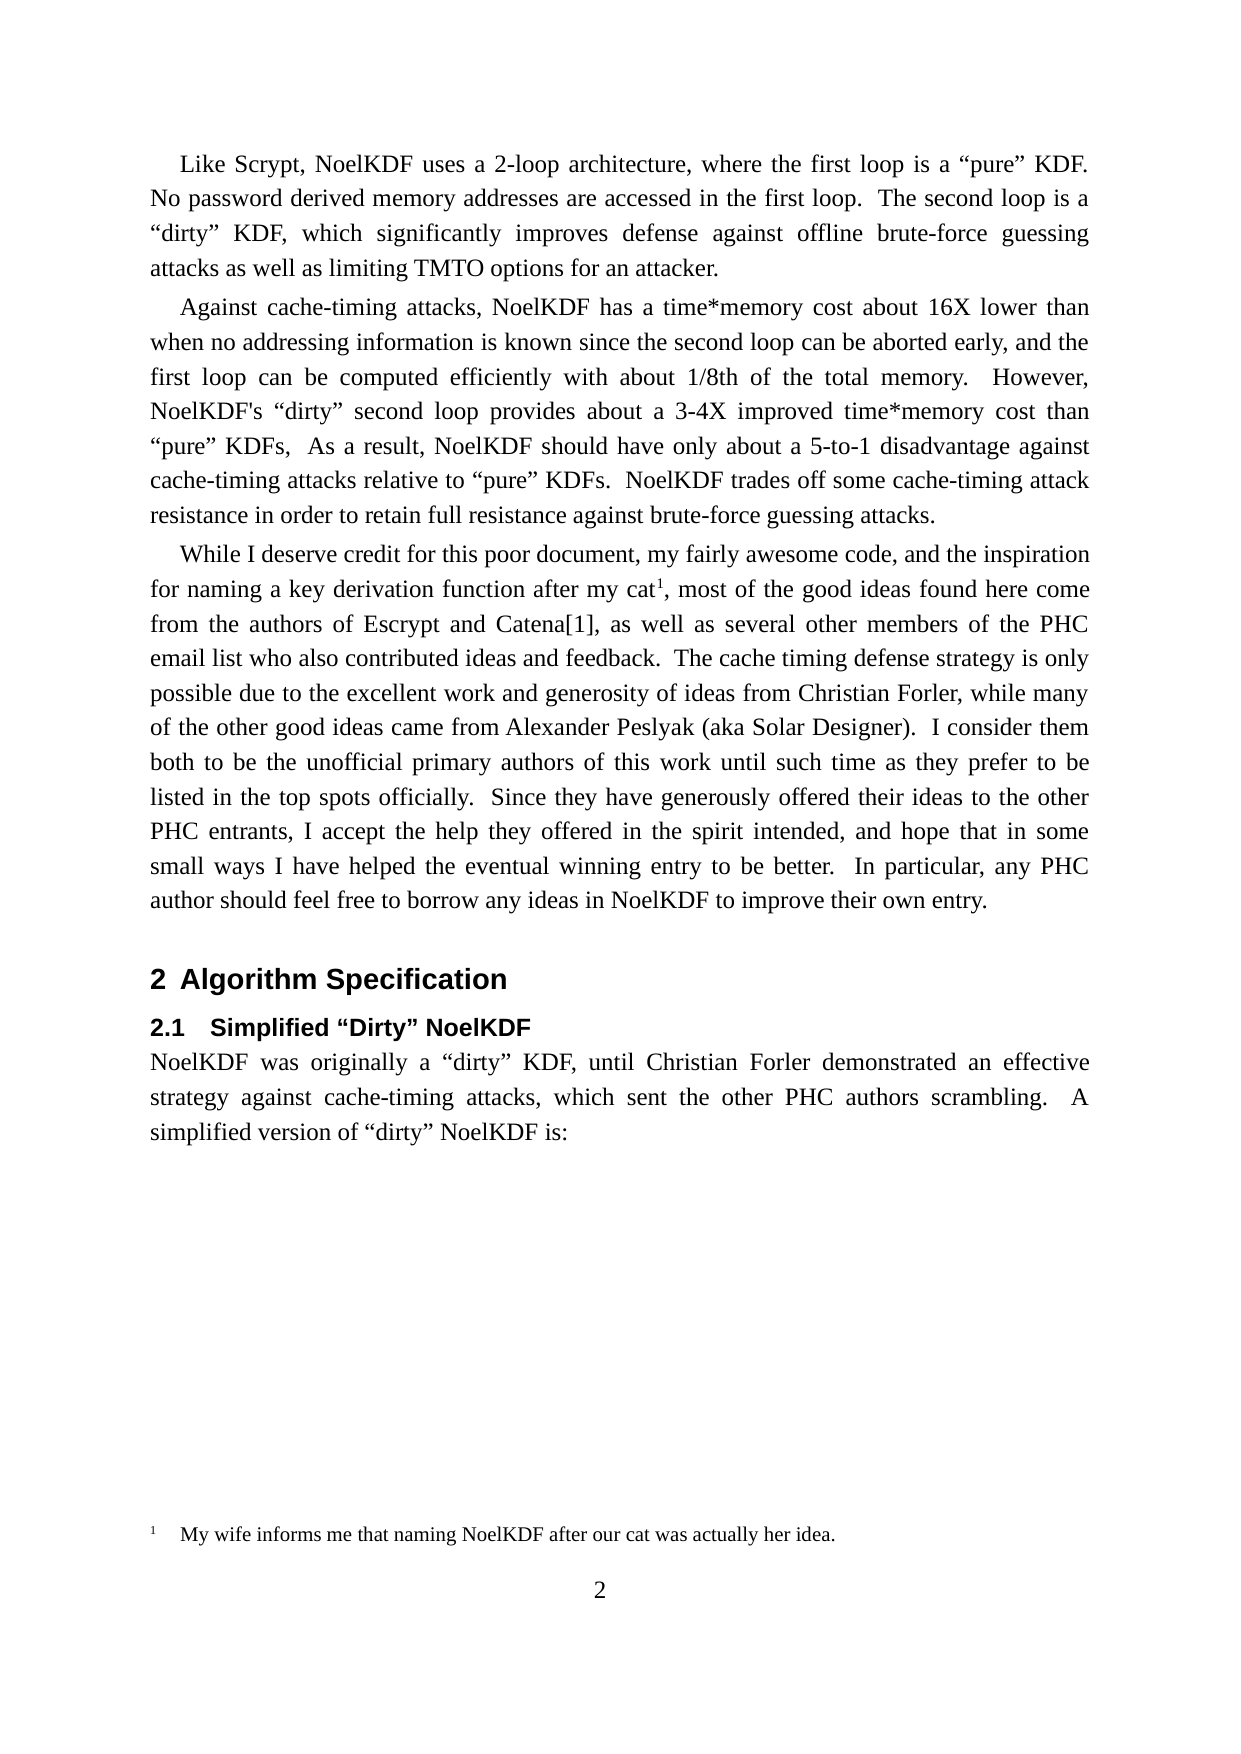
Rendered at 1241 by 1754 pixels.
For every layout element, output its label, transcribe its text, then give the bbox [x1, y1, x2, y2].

text My wife informs me that naming NoelKDF after our cat was actually her idea. [150, 1523, 1091, 1546]
subtitle Simplified “Dirty” NoelKDF [150, 1014, 1091, 1042]
text Like Scrypt, NoelKDF uses a 2-loop architecture, where the first loop is a “pure” KDF. No password derived memory addresses are accessed in the first loop. The second loop is a “dirty” KDF, which significantly improves defense against offline brute-force guessing attacks as well as limiting TMTO options for an attacker. [150, 150, 1091, 281]
text Against cache-timing attacks, NoelKDF has a time*memory cost about 16X lower than when no addressing information is known since the second loop can be aborted early, and the first loop can be computed efficiently with about 1/8th of the total memory. However, NoelKDF's “dirty” second loop provides about a 3-4X improved time*memory cost than “pure” KDFs, As a result, NoelKDF should have only about a 5-to-1 disadvantage against cache-timing attacks relative to “pure” KDFs. NoelKDF trades off some cache-timing attack resistance in order to retain full resistance against brute-force guessing attacks. [150, 293, 1091, 529]
subtitle Algorithm Specification [150, 963, 1091, 995]
text NoelKDF was originally a “dirty” KDF, until Christian Forler demonstrated an effective strategy against cache-timing attacks, which sent the other PHC authors scrambling. A simplified version of “dirty” NoelKDF is: [150, 1048, 1091, 1145]
text While I deserve credit for this poor document, my fairly awesome code, and the inspiration for naming a key derivation function after my cat, most of the good ideas found here come from the authors of Escrypt and Catena[1], as well as several other members of the PHC email list who also contributed ideas and feedback. The cache timing defense strategy is only possible due to the excellent work and generosity of ideas from Christian Forler, while many of the other good ideas came from Alexander Peslyak (aka Solar Designer). I consider them both to be the unofficial primary authors of this work until such time as they prefer to be listed in the top spots officially. Since they have generously offered their ideas to the other PHC entrants, I accept the help they offered in the spirit intended, and hope that in some small ways I have helped the eventual winning entry to be better. In particular, any PHC author should feel free to borrow any ideas in NoelKDF to improve their own entry. [150, 541, 1091, 914]
